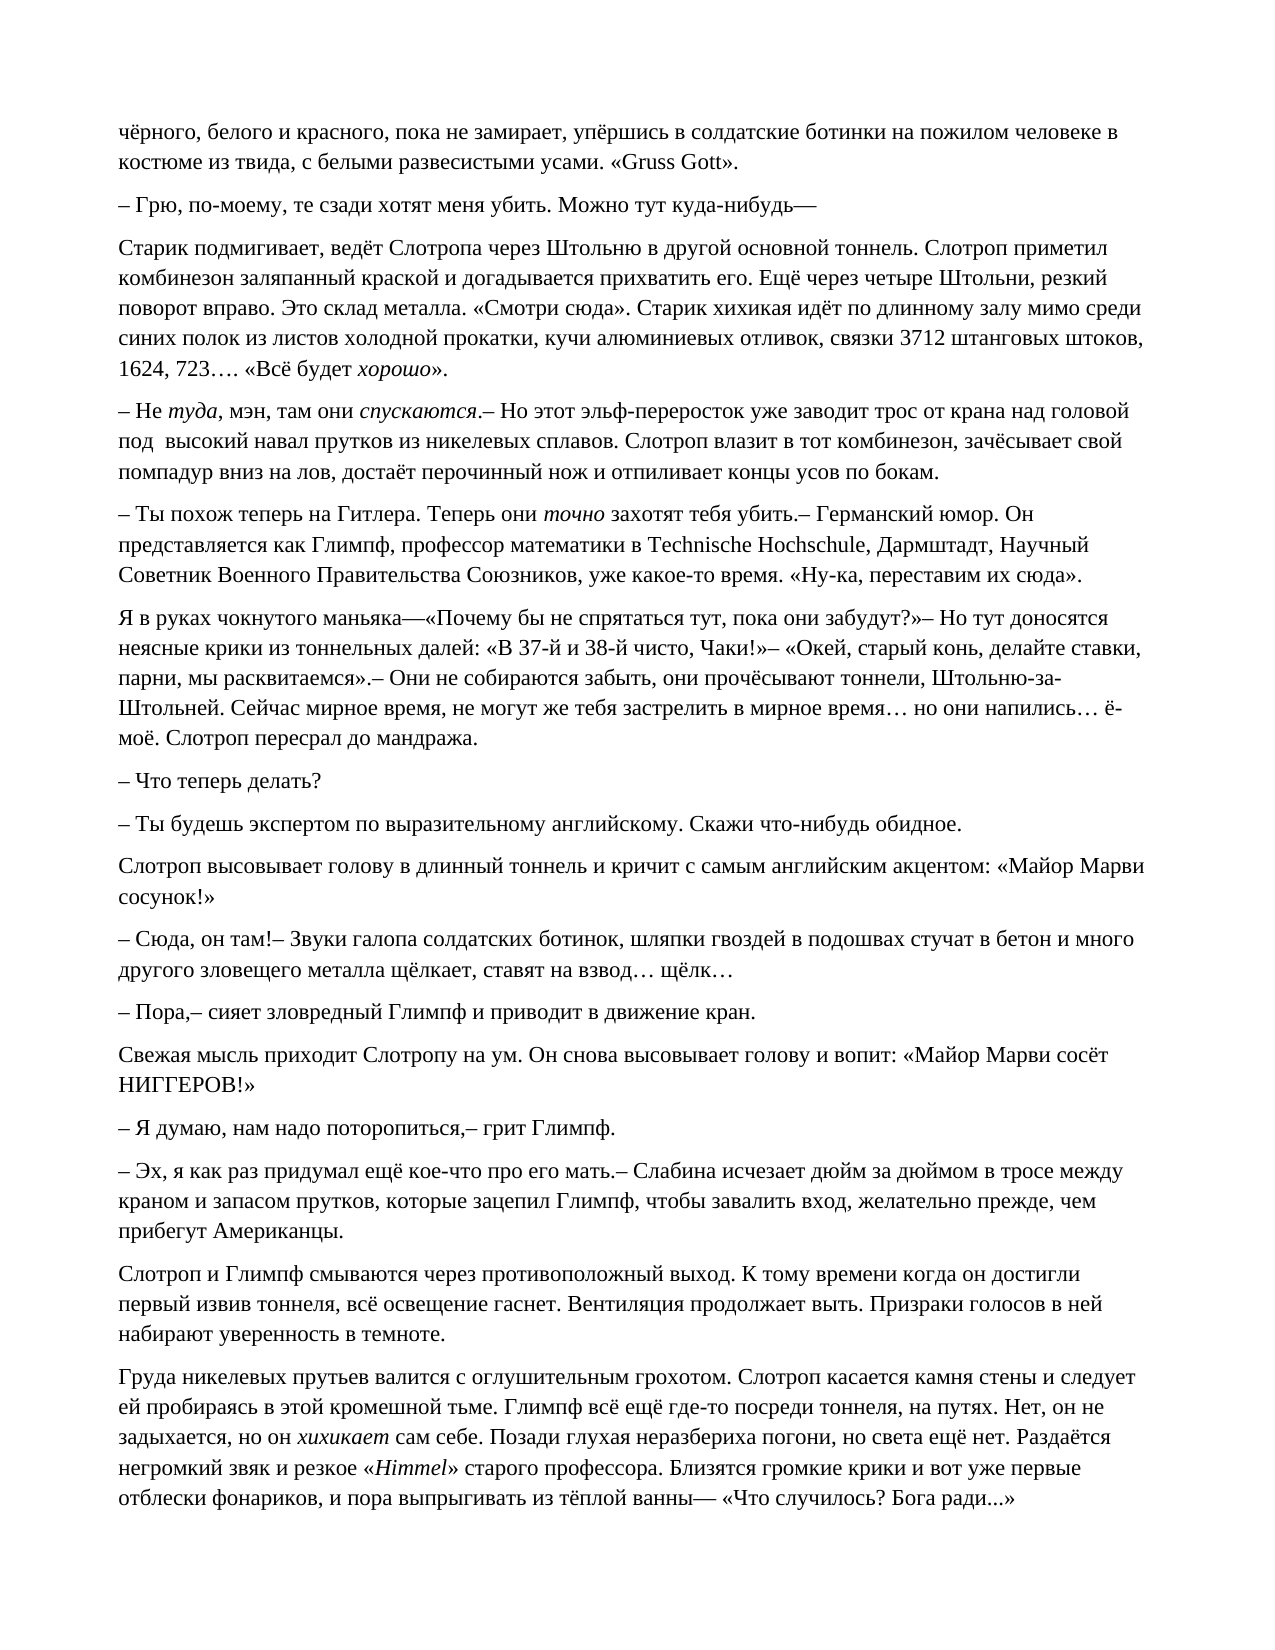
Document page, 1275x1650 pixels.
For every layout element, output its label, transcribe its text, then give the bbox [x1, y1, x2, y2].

text – Сюда, он там!– Звуки галопа солдатских ботинок, шляпки гвоздей в подошвах стучат в бетон и много другого зловещего металла щёлкает, ставят на взвод… щёлк… [118, 925, 1157, 982]
text – Что теперь делать? [118, 767, 1157, 793]
text – Не туда, мэн, там они спускаются.– Но этот эльф-переросток уже заводит трос от крана над головой под высокий навал прутков из никелевых сплавов. Слотроп влазит в тот комбинезон, зачёсывает свой помпадур вниз на лов, достаёт перочинный нож и отпиливает концы усов по бокам. [118, 397, 1157, 484]
text – Грю, по-моему, те сзади хотят меня убить. Можно тут куда-нибудь— [118, 191, 1157, 217]
text Груда никелевых прутьев валится с оглушительным грохотом. Слотроп касается камня стены и следует ей пробираясь в этой кромешной тьме. Глимпф всё ещё где-то посреди тоннеля, на путях. Нет, он не задыхается, но он хихикает сам себе. Позади глухая неразбериха погони, но света ещё нет. Раздаётся негромкий звяк и резкое «Himmel» старого профессора. Близятся громкие крики и вот уже первые отблески фонариков, и пора выпрыгивать из тёплой ванны— «Что случилось? Бога ради...» [118, 1363, 1157, 1510]
text – Ты похож теперь на Гитлера. Теперь они точно захотят тебя убить.– Германский юмор. Он представляется как Глимпф, профессор математики в Technische Hochschule, Дармштадт, Научный Советник Военного Правительства Союзников, уже какое-то время. «Ну-ка, переставим их сюда». [118, 500, 1157, 587]
text чёрного, белого и красного, пока не замирает, упёршись в солдатские ботинки на пожилом человеке в костюме из твида, с белыми развесистыми усами. «Gruss Gott». [118, 118, 1157, 175]
text – Я думаю, нам надо поторопиться,– грит Глимпф. [118, 1114, 1157, 1140]
text Слотроп и Глимпф смываются через противоположный выход. К тому времени когда он достигли первый извив тоннеля, всё освещение гаснет. Вентиляция продолжает выть. Призраки голосов в ней набирают уверенность в темноте. [118, 1260, 1157, 1347]
text – Пора,– сияет зловредный Глимпф и приводит в движение кран. [118, 998, 1157, 1025]
text – Эх, я как раз придумал ещё кое-что про его мать.– Слабина исчезает дюйм за дюймом в тросе между краном и запасом прутков, которые зацепил Глимпф, чтобы завалить вход, желательно прежде, чем прибегут Американцы. [118, 1157, 1157, 1243]
text Я в руках чокнутого маньяка—«Почему бы не спрятаться тут, пока они забудут?»– Но тут доносятся неясные крики из тоннельных далей: «В 37-й и 38-й чисто, Чаки!»– «Окей, старый конь, делайте ставки, парни, мы расквитаемся».– Они не собираются забыть, они прочёсывают тоннели, Штольню-за-Штольней. Сейчас мирное время, не могут же тебя застрелить в мирное время… но они напились… ё-моё. Слотроп пересрал до мандража. [118, 603, 1157, 751]
text Свежая мысль приходит Слотропу на ум. Он снова высовывает голову и вопит: «Майор Марви сосёт НИГГЕРОВ!» [118, 1041, 1157, 1098]
text – Ты будешь экспертом по выразительному английскому. Скажи что-нибудь обидное. [118, 810, 1157, 836]
text Слотроп высовывает голову в длинный тоннель и кричит с самым английским акцентом: «Майор Марви сосунок!» [118, 852, 1157, 909]
text Старик подмигивает, ведёт Слотропа через Штольню в другой основной тоннель. Слотроп приметил комбинезон заляпанный краской и догадывается прихватить его. Ещё через четыре Штольни, резкий поворот вправо. Это склад металла. «Смотри сюда». Старик хихикая идёт по длинному залу мимо среди синих полок из листов холодной прокатки, кучи алюминиевых отливок, связки 3712 штанговых штоков, 1624, 723…. «Всё будет хорошо». [118, 234, 1157, 381]
